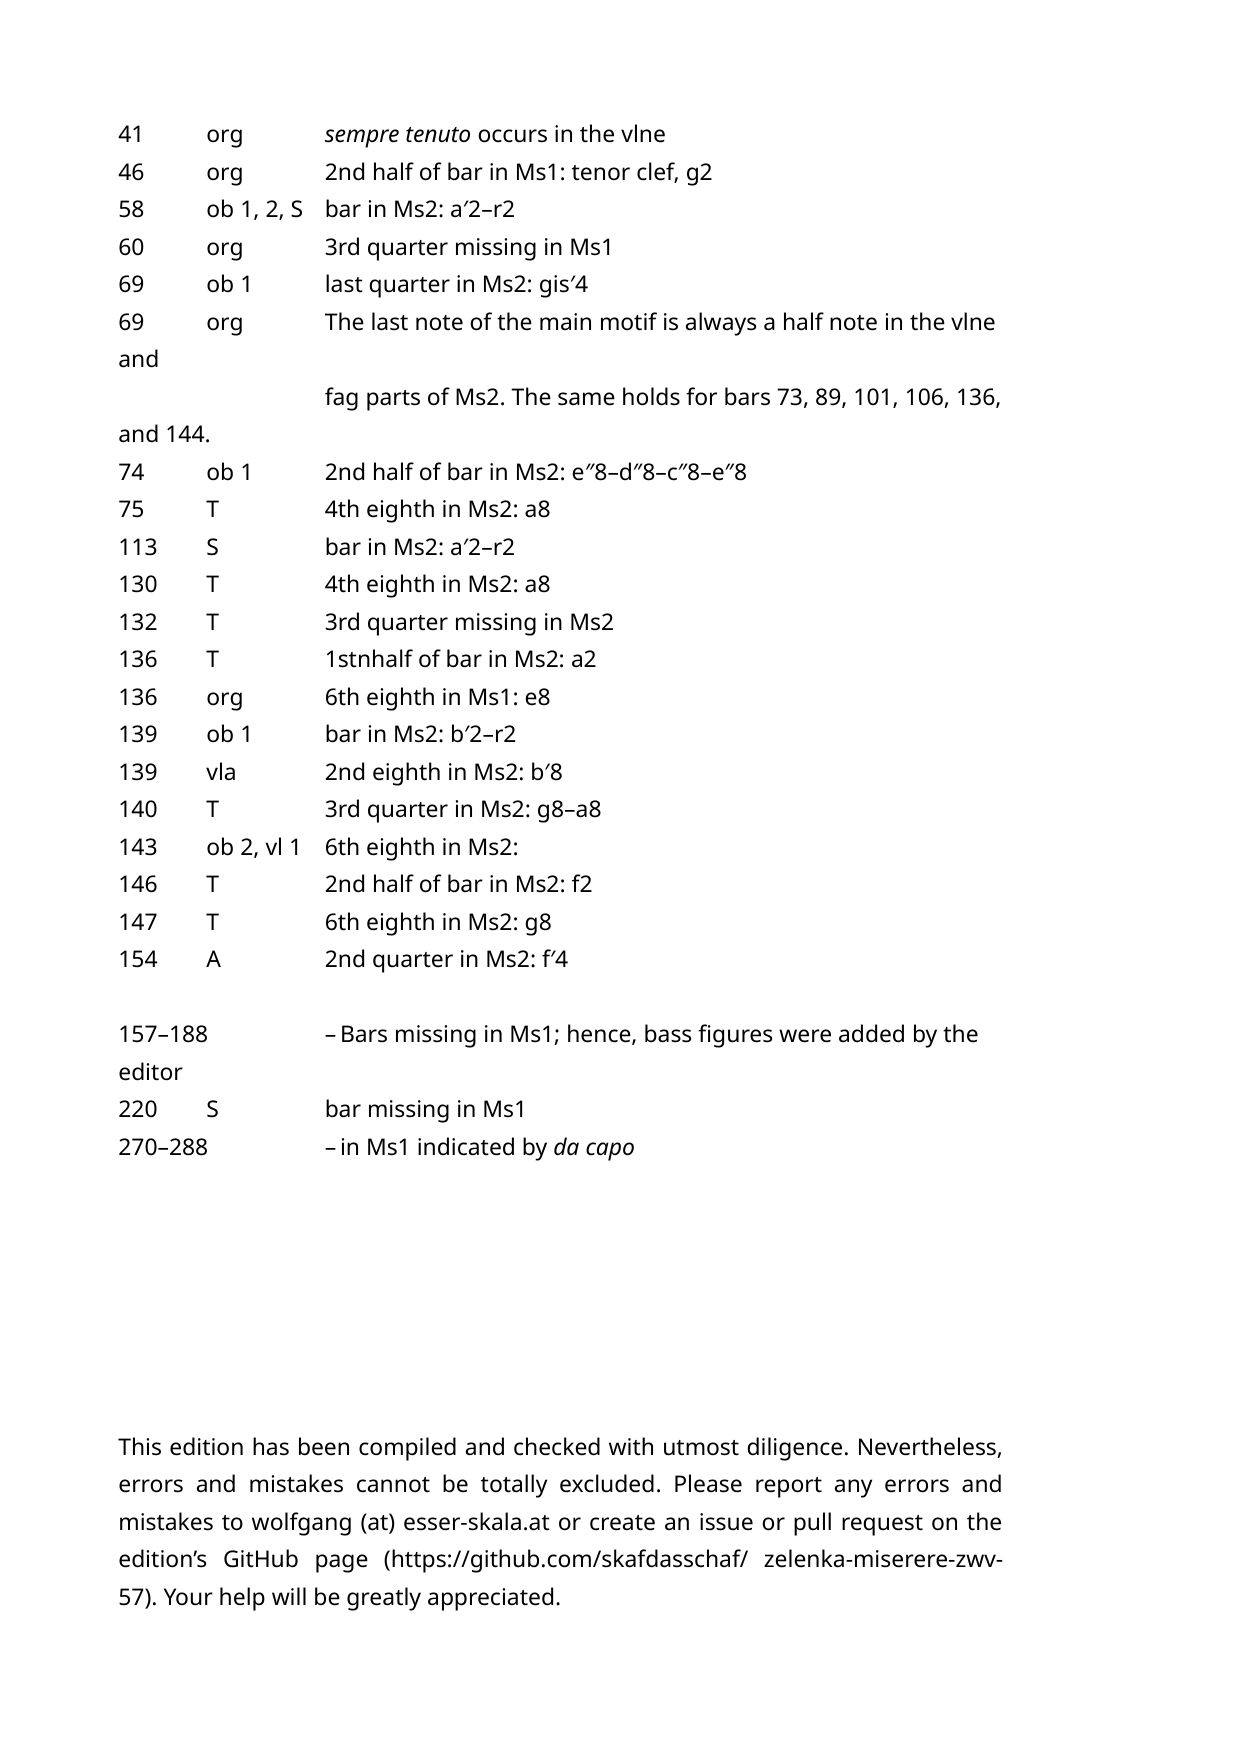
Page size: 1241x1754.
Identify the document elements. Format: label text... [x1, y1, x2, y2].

text 41 org sempre tenuto occurs in the vlne 46 org 2nd half of bar in Ms1: tenor clef, g2 58 ob 1, 2, S bar in Ms2: a′2–r2 60 org 3rd quarter missing in Ms1 69 ob 1 last quarter in Ms2: gis′4 69 org The last note of the main motif is always a half note in the vlne and fag parts of Ms2. The same holds for bars 73, 89, 101, 106, 136, and 144. 74 ob 1 2nd half of bar in Ms2: e″8–d″8–c″8–e″8 75 T 4th eighth in Ms2: a8 113 S bar in Ms2: a′2–r2 130 T 4th eighth in Ms2: a8 132 T 3rd quarter missing in Ms2 136 T 1stnhalf of bar in Ms2: a2 136 org 6th eighth in Ms1: e8 139 ob 1 bar in Ms2: b′2–r2 139 vla 2nd eighth in Ms2: b′8 140 T 3rd quarter in Ms2: g8–a8 143 ob 2, vl 1 6th eighth in Ms2: 146 T 2nd half of bar in Ms2: f2 147 T 6th eighth in Ms2: g8 154 A 2nd quarter in Ms2: f′4 157–188 – Bars missing in Ms1; hence, bass figures were added by the editor 220 S bar missing in Ms1 270–288 – in Ms1 indicated by da capo [118, 118, 1004, 1312]
text This edition has been compiled and checked with utmost diligence. Nevertheless, errors and mistakes cannot be totally excluded. Please report any errors and mistakes to wolfgang (at) esser-skala.at or create an issue or pull request on the edition’s GitHub page (https://github.com/skafdasschaf/ zelenka-miserere-zwv-57). Your help will be greatly appreciated. [118, 1431, 1004, 1612]
